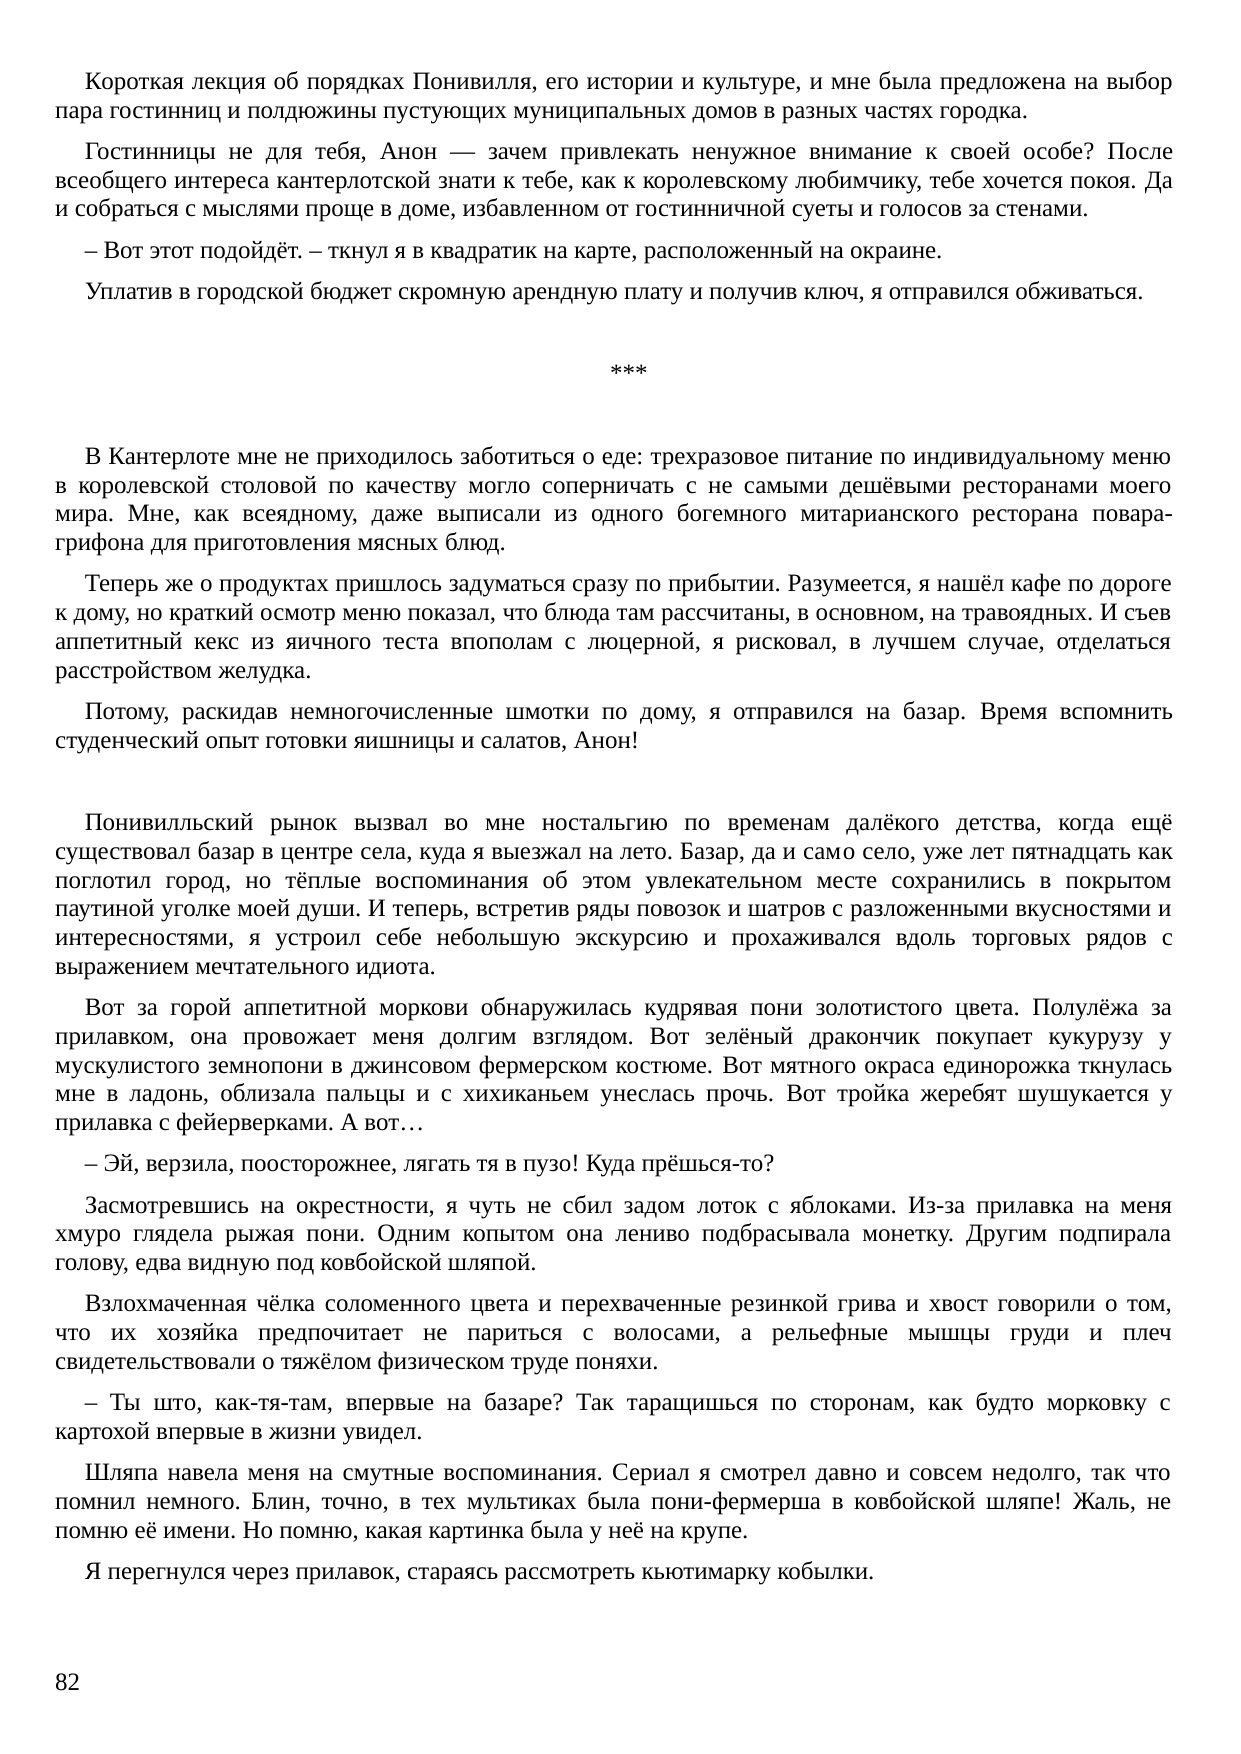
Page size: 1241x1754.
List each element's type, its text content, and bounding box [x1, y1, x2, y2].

text Я перегнулся через прилавок, стараясь рассмотреть кьютимарку кобылки. [55, 1556, 1173, 1585]
text Понивилльский рынок вызвал во мне ностальгию по временам далёкого детства, когда ещё существовал базар в центре села, куда я выезжал на лето. Базар, да и само село, уже лет пятнадцать как поглотил город, но тёплые воспоминания об этом увлекательном месте сохранились в покрытом паутиной уголке моей души. И теперь, встретив ряды повозок и шатров с разложенными вкусностями и интересностями, я устроил себе небольшую экскурсию и прохаживался вдоль торговых рядов с выражением мечтательного идиота. [55, 807, 1173, 980]
text Гостинницы не для тебя, Анон — зачем привлекать ненужное внимание к своей особе? После всеобщего интереса кантерлотской знати к тебе, как к королевскому любимчику, тебе хочется покоя. Да и собраться с мыслями проще в доме, избавленном от гостинничной суеты и голосов за стенами. [55, 136, 1173, 222]
text Засмотревшись на окрестности, я чуть не сбил задом лоток с яблоками. Из-за прилавка на меня хмуро глядела рыжая пони. Одним копытом она лениво подбрасывала монетку. Другим подпирала голову, едва видную под ковбойской шляпой. [55, 1190, 1173, 1276]
text Короткая лекция об порядках Понивилля, его истории и культуре, и мне была предложена на выбор пара гостинниц и полдюжины пустующих муниципальных домов в разных частях городка. [55, 66, 1173, 123]
text Шляпа навела меня на смутные воспоминания. Сериал я смотрел давно и совсем недолго, так что помнил немного. Блин, точно, в тех мультиках была пони-фермерша в ковбойской шляпе! Жаль, не помню её имени. Но помню, какая картинка была у неё на крупе. [55, 1457, 1173, 1543]
text Теперь же о продуктах пришлось задуматься сразу по прибытии. Разумеется, я нашёл кафе по дороге к дому, но краткий осмотр меню показал, что блюда там рассчитаны, в основном, на травоядных. И съев аппетитный кекс из яичного теста впополам с люцерной, я рисковал, в лучшем случае, отделаться расстройством желудка. [55, 568, 1173, 683]
text Взлохмаченная чёлка соломенного цвета и перехваченные резинкой грива и хвост говорили о том, что их хозяйка предпочитает не париться с волосами, а рельефные мышцы груди и плеч свидетельствовали о тяжёлом физическом труде поняхи. [55, 1288, 1173, 1375]
text Вот за горой аппетитной моркови обнаружилась кудрявая пони золотистого цвета. Полулёжа за прилавком, она провожает меня долгим взглядом. Вот зелёный дракончик покупает кукурузу у мускулистого земнопони в джинсовом фермерском костюме. Вот мятного окраса единорожка ткнулась мне в ладонь, облизала пальцы и с хихиканьем унеслась прочь. Вот тройка жеребят шушукается у прилавка с фейерверками. А вот… [55, 992, 1173, 1136]
text – Ты што, как-тя-там, впервые на базаре? Так таращишься по сторонам, как будто морковку с картохой впервые в жизни увидел. [55, 1387, 1173, 1445]
text *** [55, 358, 1173, 387]
text – Вот этот подойдёт. – ткнул я в квадратик на карте, расположенный на окраине. [55, 235, 1173, 263]
text В Кантерлоте мне не приходилось заботиться о еде: трехразовое питание по индивидуальному меню в королевской столовой по качеству могло соперничать с не самыми дешёвыми ресторанами моего мира. Мне, как всеядному, даже выписали из одного богемного митарианского ресторана повара-грифона для приготовления мясных блюд. [55, 441, 1173, 556]
text – Эй, верзила, поосторожнее, лягать тя в пузо! Куда прёшься-то? [55, 1148, 1173, 1177]
text Уплатив в городской бюджет скромную арендную плату и получив ключ, я отправился обживаться. [55, 276, 1173, 305]
text Потому, раскидав немногочисленные шмотки по дому, я отправился на базар. Время вспомнить студенческий опыт готовки яишницы и салатов, Анон! [55, 696, 1173, 753]
